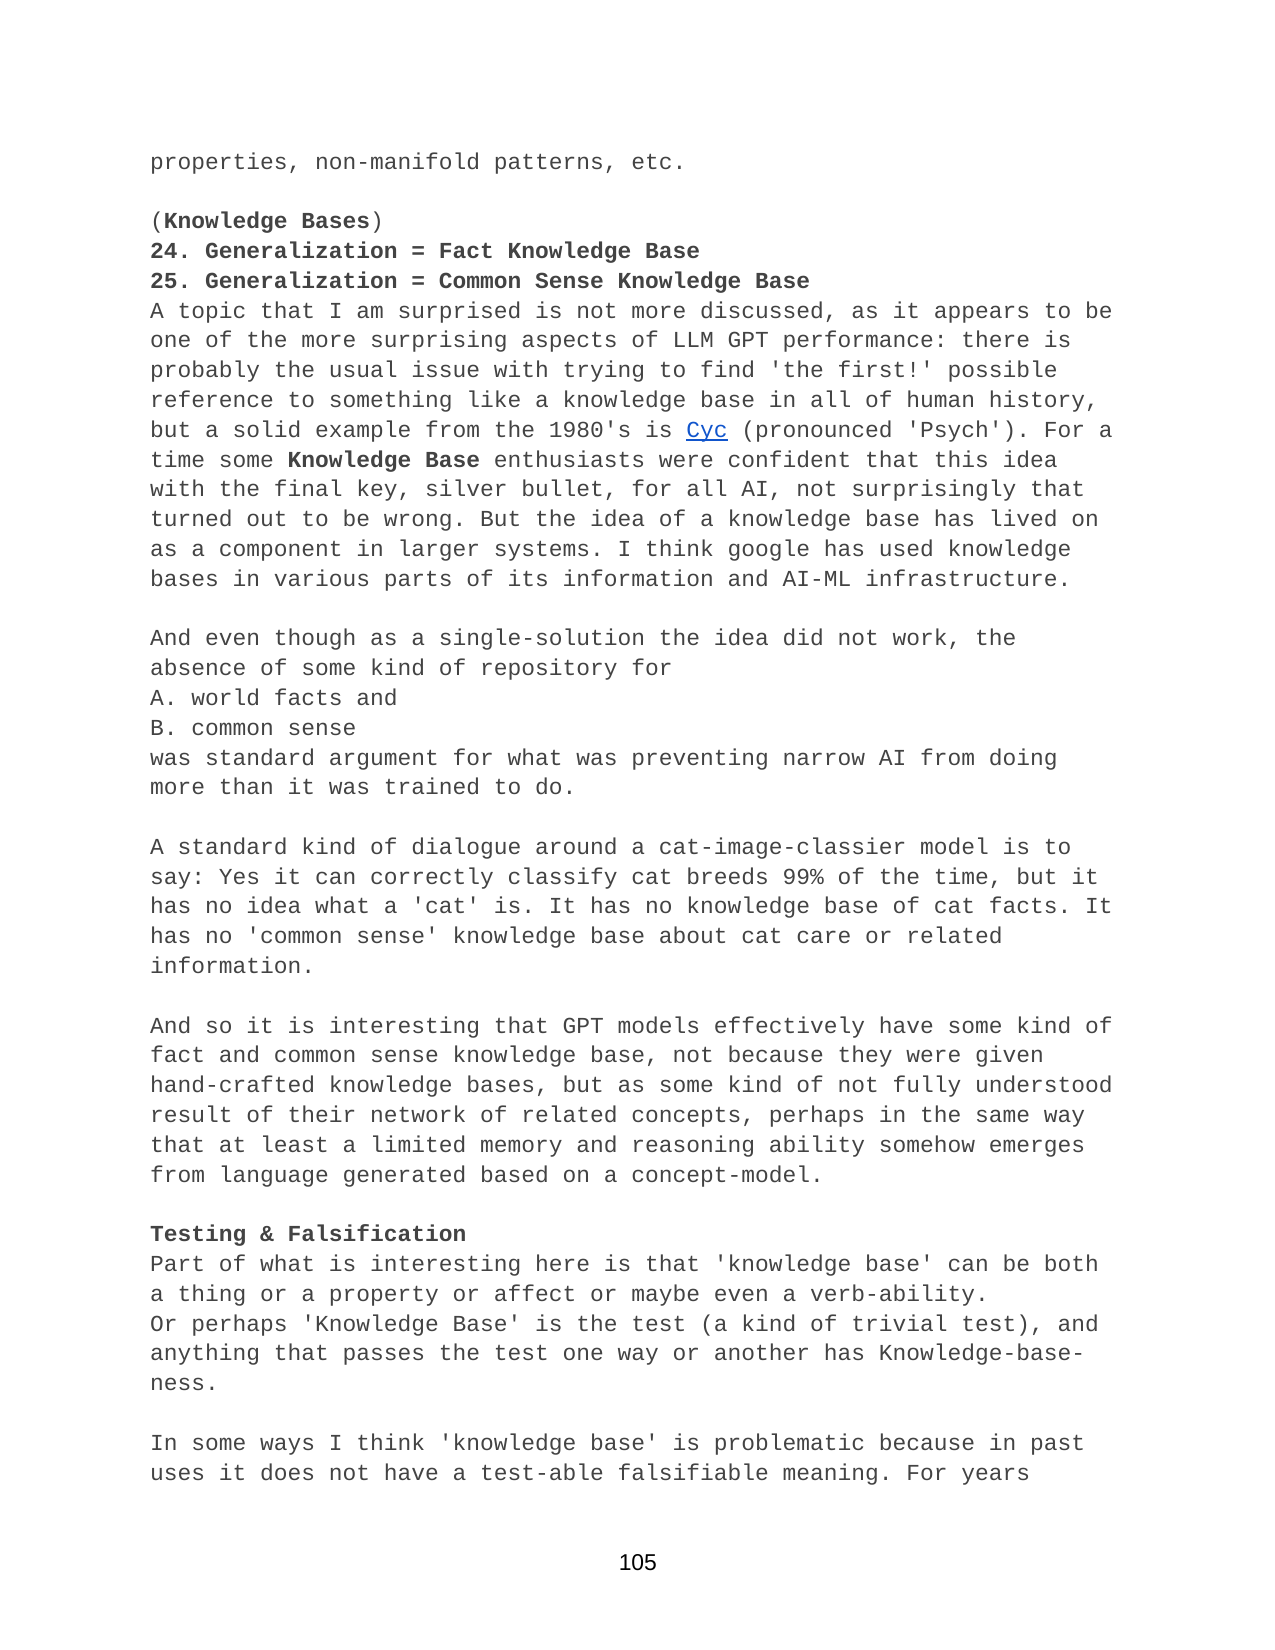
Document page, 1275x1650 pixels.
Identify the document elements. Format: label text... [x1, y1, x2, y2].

text B. common sense [150, 716, 1125, 742]
text A standard kind of dialogue around a cat-image-classier model is to say: Yes it can correctly classify cat breeds 99% of the time, but it has no idea what a 'cat' is. It has no knowledge base of cat facts. It has no 'common sense' knowledge base about cat care or related information. [150, 835, 1125, 980]
text Testing & Falsification [150, 1222, 1125, 1248]
text properties, non-manifold patterns, etc. [150, 150, 1125, 176]
text In some ways I think 'knowledge base' is problematic because in past uses it does not have a test-able falsifiable meaning. For years [150, 1431, 1125, 1487]
text 25. Generalization = Common Sense Knowledge Base [150, 269, 1125, 295]
text And so it is interesting that GPT models effectively have some kind of fact and common sense knowledge base, not because they were given hand-crafted knowledge bases, but as some kind of not fully understood result of their network of related concepts, perhaps in the same way that at least a limited memory and reasoning ability somehow emerges from language generated based on a concept-model. [150, 1014, 1125, 1189]
text Or perhaps 'Knowledge Base' is the test (a kind of trivial test), and anything that passes the test one way or another has Knowledge-base-ness. [150, 1312, 1125, 1397]
text 24. Generalization = Fact Knowledge Base [150, 239, 1125, 265]
text A. world facts and [150, 686, 1125, 712]
text And even though as a single-solution the idea did not work, the absence of some kind of repository for [150, 627, 1125, 682]
text (Knowledge Bases) [150, 209, 1125, 236]
text Part of what is interesting here is that 'knowledge base' can be both a thing or a property or affect or maybe even a verb-ability. [150, 1252, 1125, 1308]
text was standard argument for what was preventing narrow AI from doing more than it was trained to do. [150, 746, 1125, 802]
text A topic that I am surprised is not more discussed, as it appears to be one of the more surprising aspects of LLM GPT performance: there is probably the usual issue with trying to find 'the first!' possible reference to something like a knowledge base in all of human history, but a solid example from the 1980's is Cyc (pronounced 'Psych'). For a time some Knowledge Base enthusiasts were confident that this idea with the final key, silver bullet, for all AI, not surprisingly that turned out to be wrong. But the idea of a knowledge base has lived on as a component in larger systems. I think google has used knowledge bases in various parts of its information and AI-ML infrastructure. [150, 299, 1125, 593]
